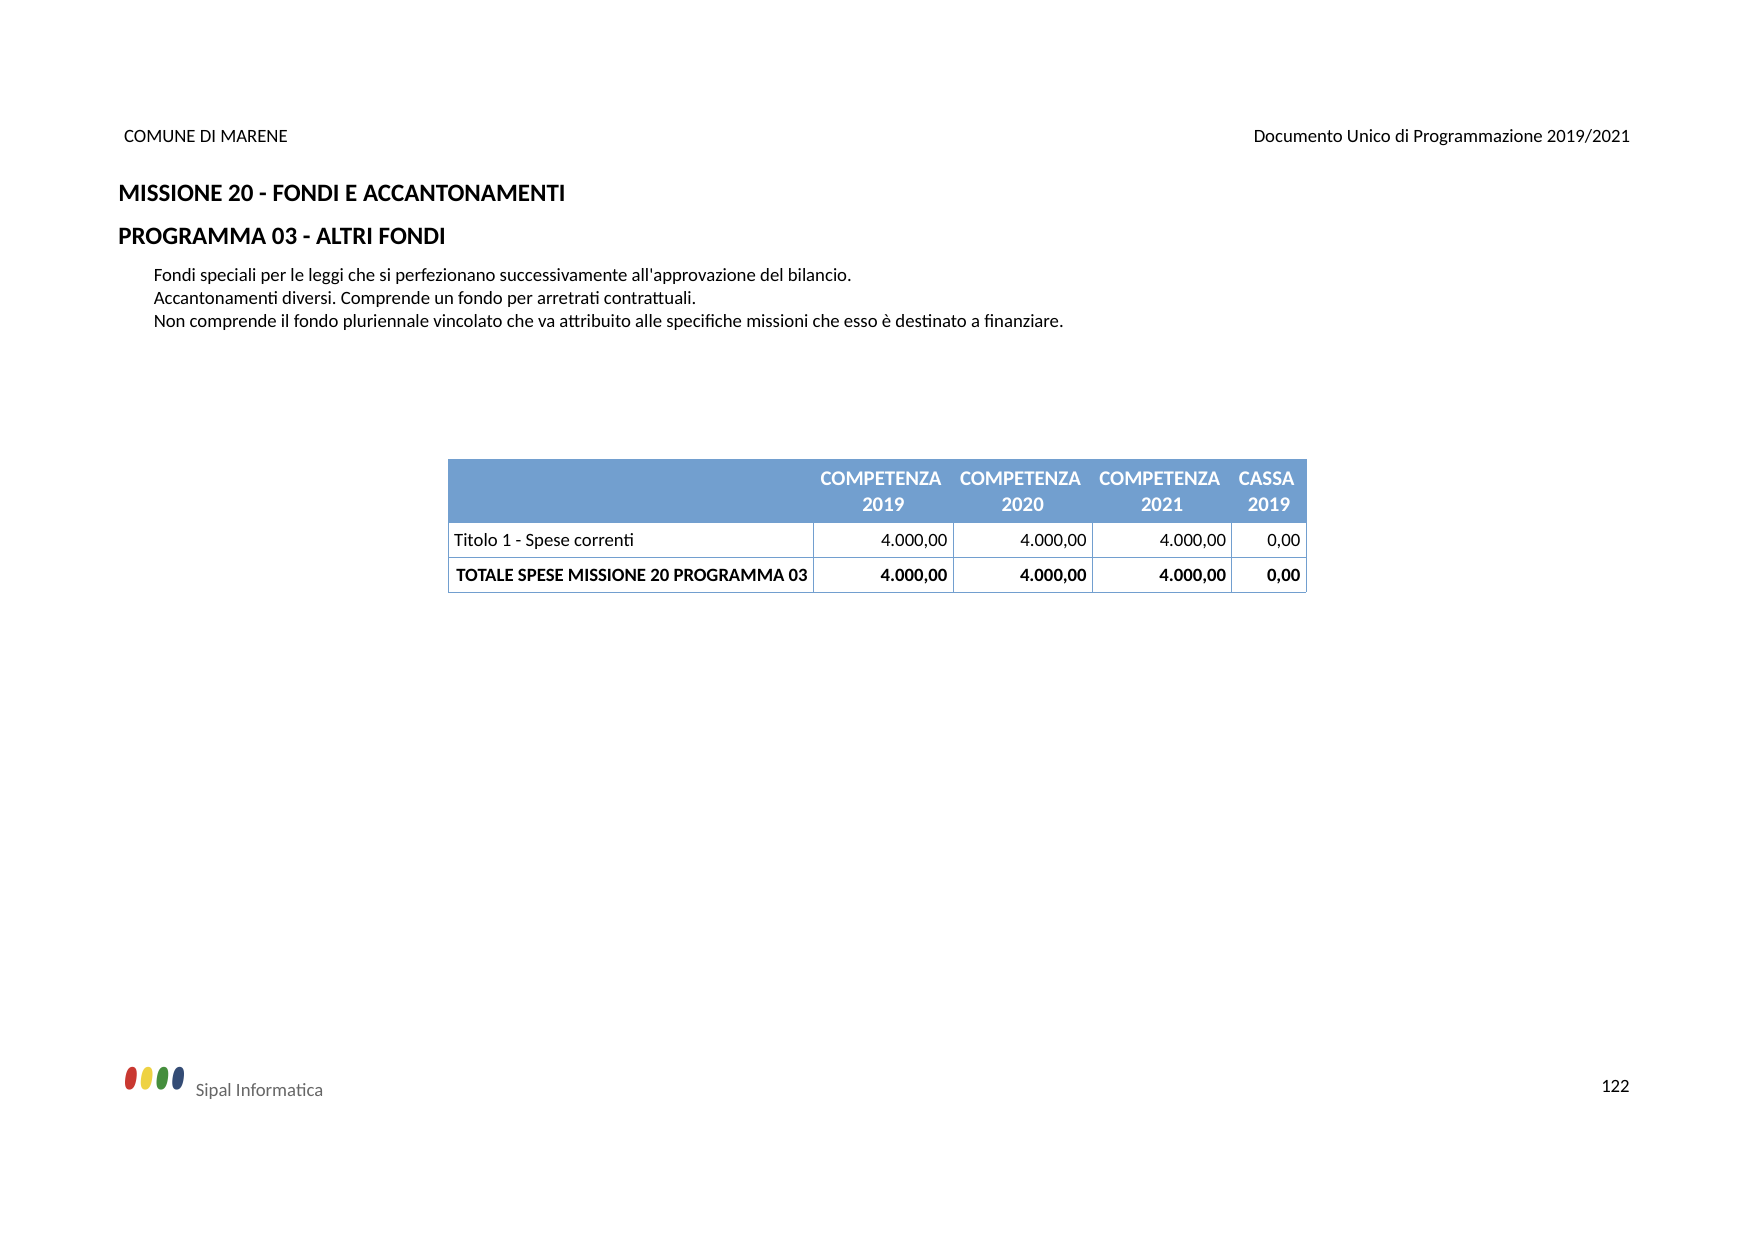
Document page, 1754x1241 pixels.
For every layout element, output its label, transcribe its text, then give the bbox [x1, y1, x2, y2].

table_cell 4.000,00 [1093, 558, 1231, 592]
table_header COMPETENZA 2019 [814, 460, 953, 522]
table_header [118, 454, 1636, 598]
text Programma 03 - Altri Fondi [118, 220, 1612, 251]
table_cell [118, 598, 1636, 638]
text Accantonamenti diversi. Comprende un fondo per arretrati contrattuali. [153, 286, 1636, 309]
table_cell 0,00 [1232, 558, 1306, 592]
table_cell 4.000,00 [954, 523, 1092, 557]
table_cell 4.000,00 [814, 558, 953, 592]
table_header [449, 460, 813, 522]
text Non comprende il fondo pluriennale vincolato che va attribuito alle specifiche missioni che esso è destinato a finanziare. [153, 309, 1636, 332]
table_cell 4.000,00 [1093, 523, 1231, 557]
table_cell 4.000,00 [814, 523, 953, 557]
text Missione 20 - Fondi e accantonamenti [118, 177, 1612, 208]
table_cell Titolo 1 - Spese correnti [449, 523, 813, 557]
table_header COMPETENZA 2020 [954, 460, 1092, 522]
table_header COMPETENZA 2021 [1093, 460, 1231, 522]
table_header CASSA 2019 [1232, 460, 1306, 522]
text Fondi speciali per le leggi che si perfezionano successivamente all'approvazione del bilancio. [153, 263, 1636, 286]
table_cell TOTALE SPESE MISSIONE 20 PROGRAMMA 03 [449, 558, 813, 592]
table_cell 0,00 [1232, 523, 1306, 557]
table_cell 4.000,00 [954, 558, 1092, 592]
table_cell [118, 638, 1636, 677]
